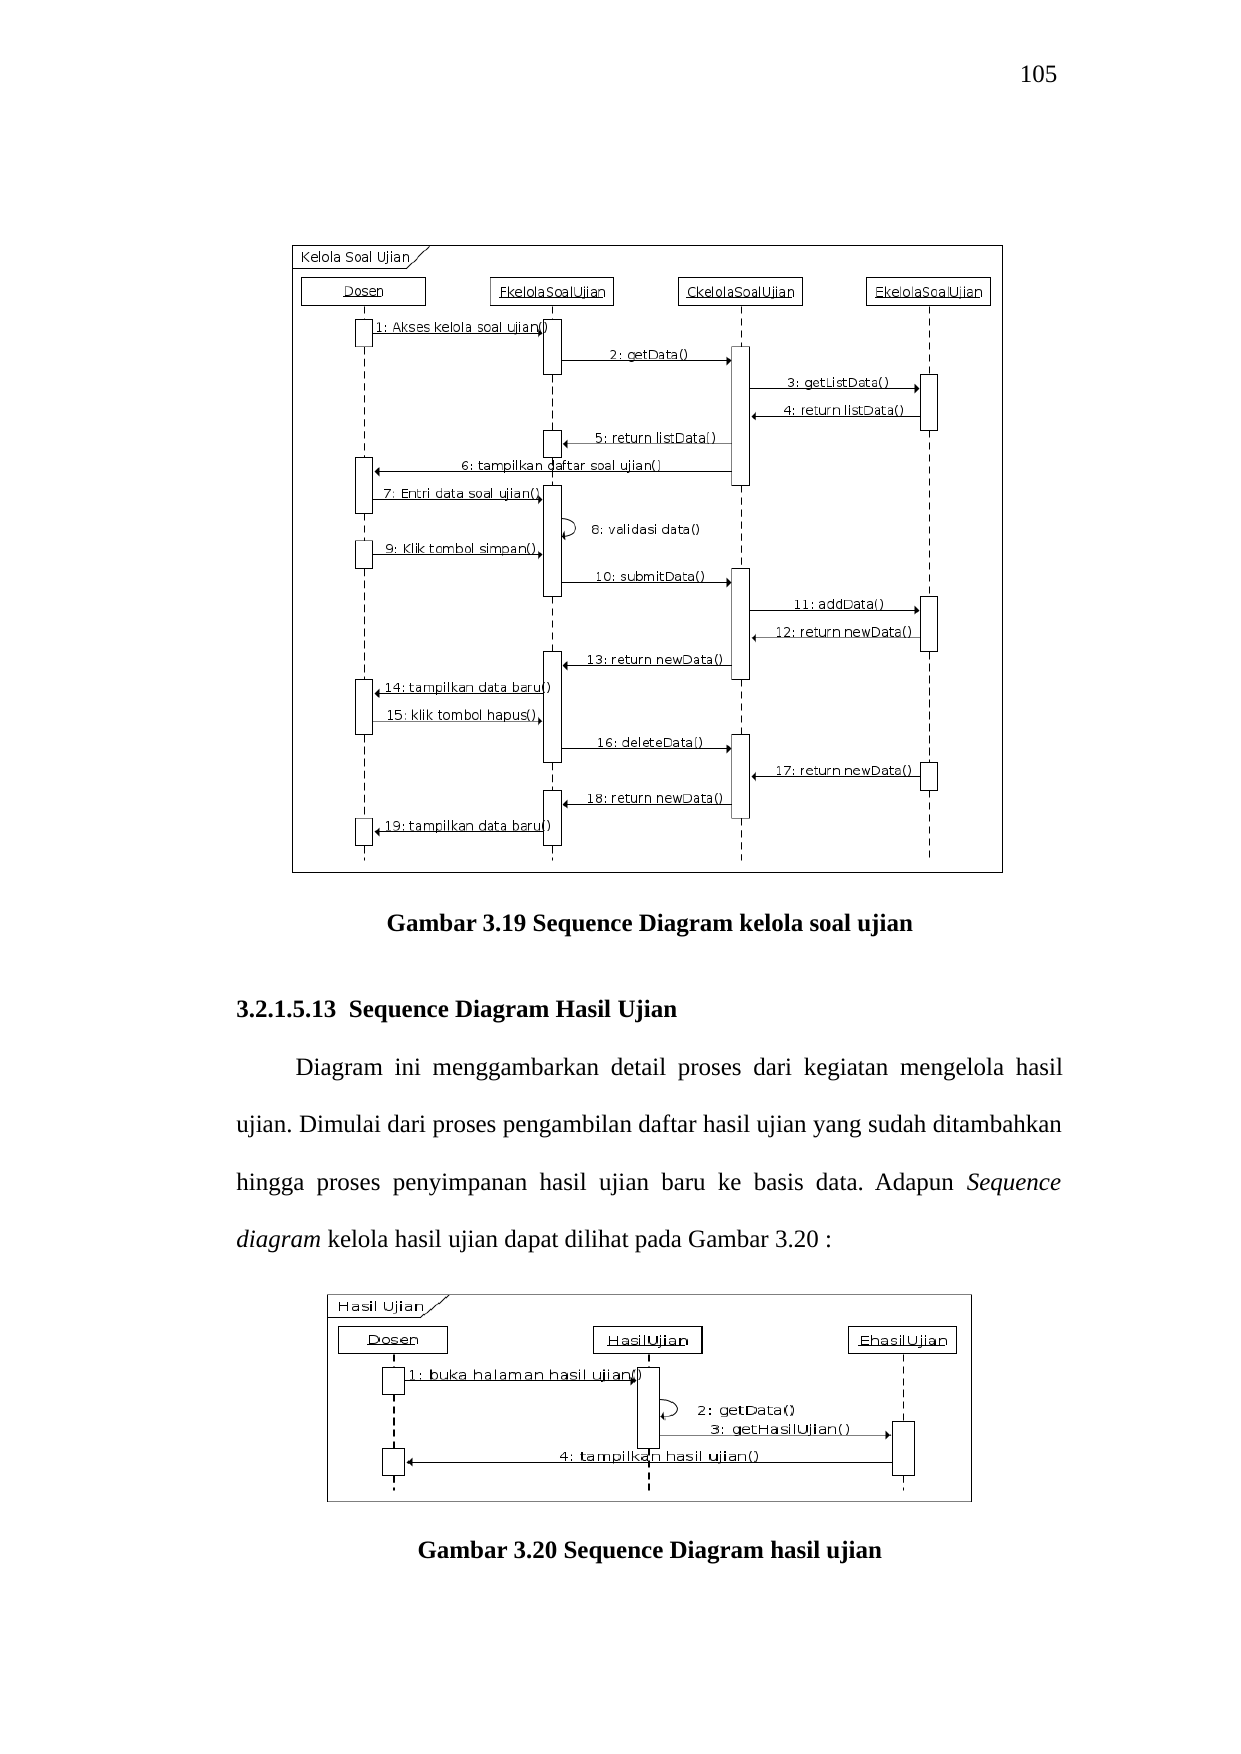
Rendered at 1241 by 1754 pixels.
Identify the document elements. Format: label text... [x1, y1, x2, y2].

subtitle Sequence Diagram Hasil Ujian [236, 994, 1063, 1023]
picture [318, 1288, 981, 1507]
text Diagram ini menggambarkan detail proses dari kegiatan mengelola hasil ujian. Dimulai dari proses pengambilan daftar hasil ujian yang sudah ditambahkan hingga proses penyimpanan hasil ujian baru ke basis data. Adapun Sequence diagram kelola hasil ujian dapat dilihat pada Gambar 3.20 : [236, 1052, 1063, 1253]
text Gambar 3.20 Sequence Diagram hasil ujian [319, 1507, 980, 1564]
picture [290, 237, 1010, 880]
text Gambar 3.19 Sequence Diagram kelola soal ujian [290, 880, 1009, 937]
